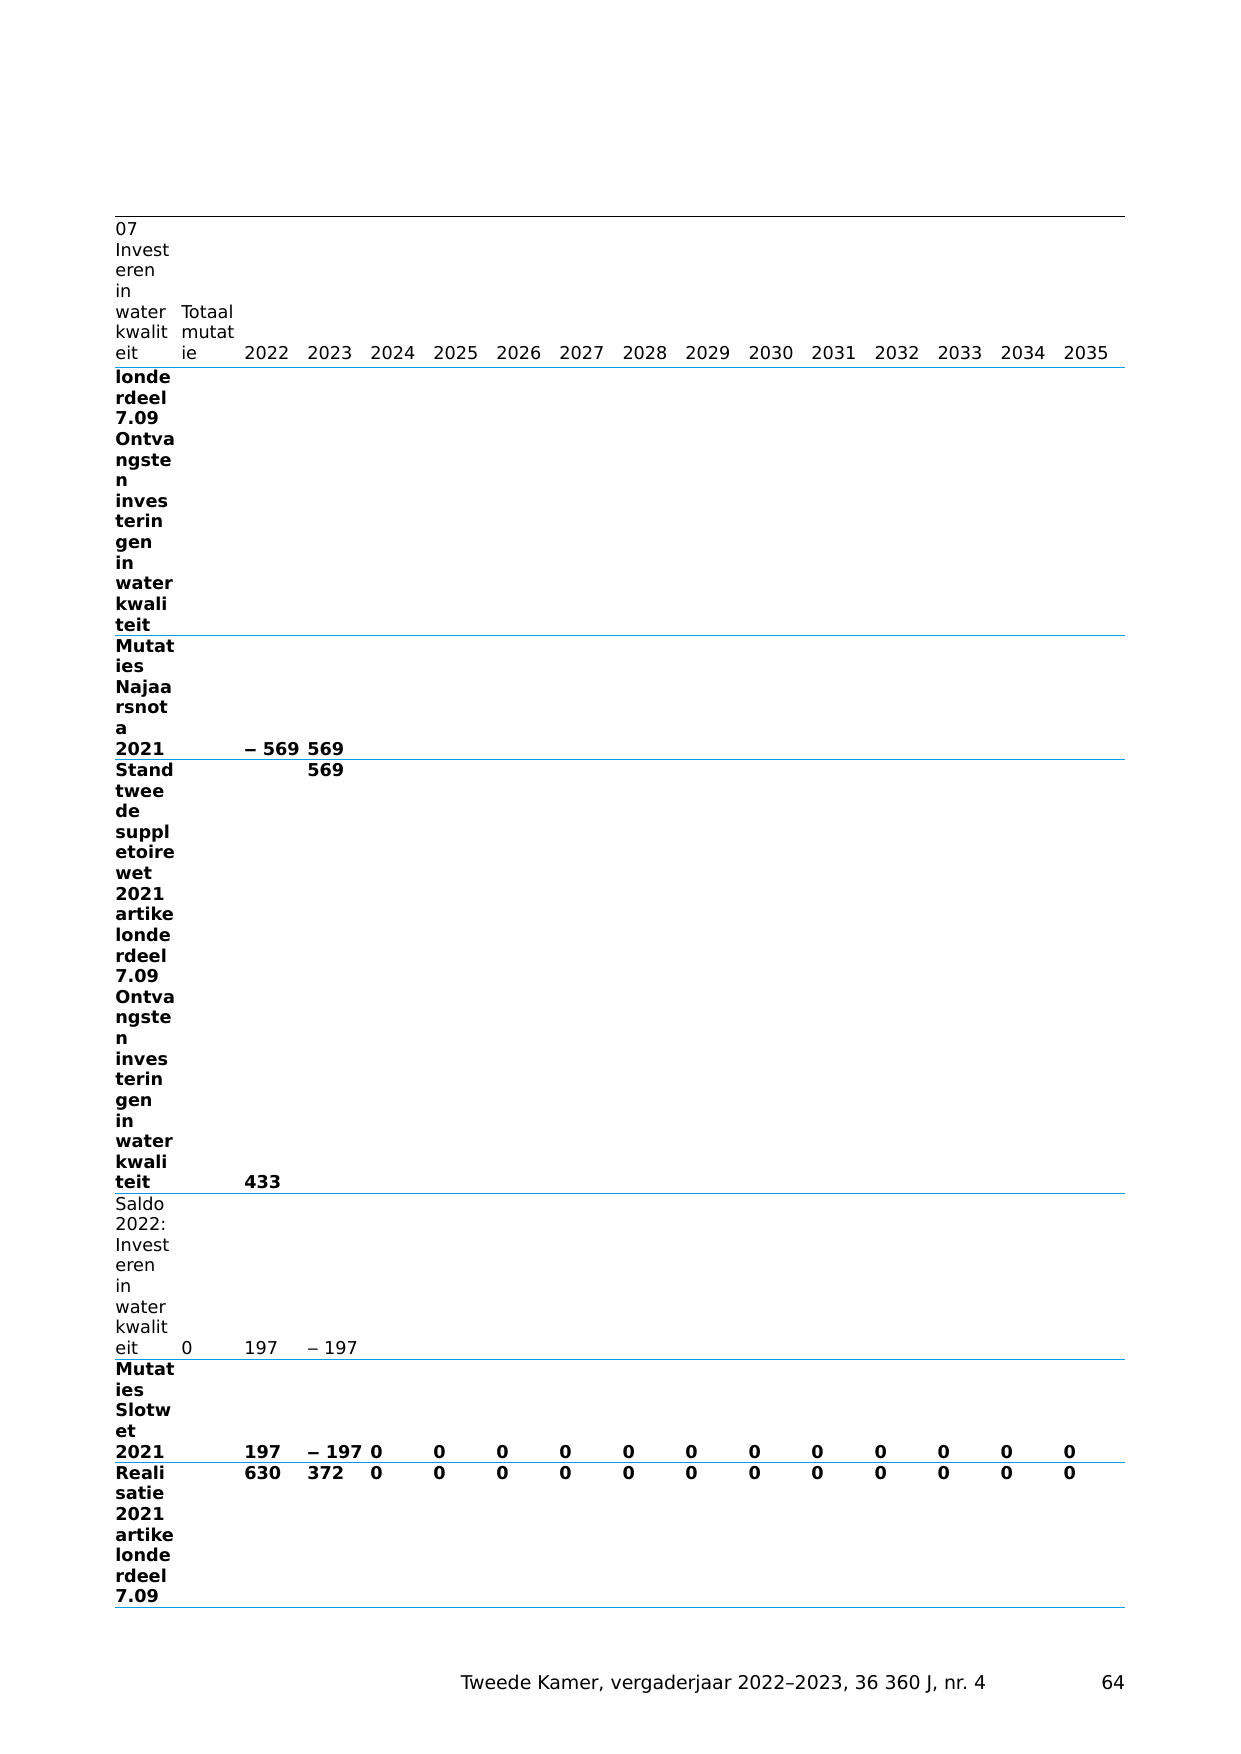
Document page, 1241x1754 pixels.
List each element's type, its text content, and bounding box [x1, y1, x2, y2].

table_cell Mutaties Slotwet 2021 [115, 1360, 178, 1462]
table_cell 0 [934, 1360, 997, 1462]
table_cell 07 Investeren in waterkwaliteit [115, 217, 178, 366]
table_cell [682, 760, 745, 1193]
table_cell 2026 [493, 217, 556, 366]
table_cell 0 [556, 1463, 619, 1607]
table_cell [241, 368, 304, 635]
table_cell [871, 368, 934, 635]
table_cell 197 [241, 1360, 304, 1462]
table_cell [808, 1194, 871, 1358]
table_cell [998, 760, 1060, 1193]
table_cell [493, 760, 556, 1193]
table_cell Stand tweede suppletoire wet 2021 artikelonderdeel 7.09 Ontvangsten investeringen in waterkwaliteit [115, 760, 178, 1193]
table_cell 0 [934, 1463, 997, 1607]
table_cell [1060, 760, 1125, 1193]
table_cell 0 [619, 1463, 682, 1607]
table_header Tabel 7 Artikel 7 Investeren in waterkwaliteit [115, 191, 1125, 216]
table_cell 0 [556, 1360, 619, 1462]
table_cell 197 [241, 1194, 304, 1358]
table_cell 0 [745, 1360, 808, 1462]
table_cell 0 [682, 1360, 745, 1462]
table_cell [430, 760, 493, 1193]
table_cell [367, 368, 430, 635]
table_cell londerdeel 7.09 Ontvangsten investeringen in waterkwaliteit [115, 368, 178, 635]
table_cell [808, 368, 871, 635]
table_cell [178, 760, 241, 1193]
table_cell 2029 [682, 217, 745, 366]
table_cell 0 [808, 1360, 871, 1462]
table_cell Mutaties Najaarsnota 2021 [115, 636, 178, 759]
table_cell 2023 [304, 217, 367, 366]
table_cell [178, 1360, 241, 1462]
table_cell ‒ 197 [304, 1360, 367, 1462]
table_cell [871, 760, 934, 1193]
table_cell 2030 [745, 217, 808, 366]
table_cell 2027 [556, 217, 619, 366]
table_cell 0 [493, 1360, 556, 1462]
table_cell 0 [178, 1194, 241, 1358]
table_cell 2025 [430, 217, 493, 366]
table_cell 0 [1060, 1463, 1125, 1607]
table_cell [556, 368, 619, 635]
table_cell 0 [367, 1360, 430, 1462]
table_cell 2034 [998, 217, 1060, 366]
table_cell 0 [871, 1360, 934, 1462]
table_cell 0 [430, 1360, 493, 1462]
table_cell [682, 368, 745, 635]
table_cell 0 [493, 1463, 556, 1607]
table_cell [367, 760, 430, 1193]
table_cell 0 [745, 1463, 808, 1607]
table_cell 433 [241, 760, 304, 1193]
table_cell 0 [430, 1463, 493, 1607]
table_cell [430, 1194, 493, 1358]
table_cell [619, 760, 682, 1193]
table_cell 2031 [808, 217, 871, 366]
table_cell [808, 760, 871, 1193]
table_cell 0 [808, 1463, 871, 1607]
table_cell [998, 1194, 1060, 1358]
table_cell Totaal mutatie [178, 217, 241, 366]
table_cell [934, 1194, 997, 1358]
table_cell 0 [871, 1463, 934, 1607]
table_cell [745, 636, 808, 759]
table_cell 569 [304, 760, 367, 1193]
table_cell [745, 368, 808, 635]
table_cell [934, 636, 997, 759]
table_cell [745, 760, 808, 1193]
table_cell [934, 760, 997, 1193]
table_cell Saldo 2022: Investeren in waterkwaliteit [115, 1194, 178, 1358]
table_cell [178, 368, 241, 635]
table_cell [1060, 368, 1125, 635]
table_cell 0 [619, 1360, 682, 1462]
table_cell [682, 1194, 745, 1358]
table_cell 630 [241, 1463, 304, 1607]
table_cell 2033 [934, 217, 997, 366]
table_cell 372 [304, 1463, 367, 1607]
table_cell ‒ 569 [241, 636, 304, 759]
table_cell [619, 368, 682, 635]
table_cell [682, 636, 745, 759]
table_cell [367, 1194, 430, 1358]
table_cell [556, 760, 619, 1193]
table_cell Realisatie 2021 artikelonderdeel 7.09 [115, 1463, 178, 1607]
table_cell [430, 368, 493, 635]
table_cell 2022 [241, 217, 304, 366]
table_cell [493, 1194, 556, 1358]
table_cell [178, 636, 241, 759]
table_cell [871, 636, 934, 759]
table_cell 0 [367, 1463, 430, 1607]
table_cell [745, 1194, 808, 1358]
table_cell [619, 636, 682, 759]
table_cell [998, 368, 1060, 635]
table_cell [998, 636, 1060, 759]
table_cell [871, 1194, 934, 1358]
table_cell ‒ 197 [304, 1194, 367, 1358]
table_cell 0 [1060, 1360, 1125, 1462]
table_cell [556, 636, 619, 759]
table_cell [304, 368, 367, 635]
table_cell [430, 636, 493, 759]
table_cell [493, 636, 556, 759]
table_cell [556, 1194, 619, 1358]
table_cell [808, 636, 871, 759]
table_cell [1060, 1194, 1125, 1358]
table_cell 2032 [871, 217, 934, 366]
table_cell [934, 368, 997, 635]
table_cell 0 [998, 1360, 1060, 1462]
table_cell [178, 1463, 241, 1607]
table_cell [1060, 636, 1125, 759]
table_cell [619, 1194, 682, 1358]
table_cell [493, 368, 556, 635]
table_cell [367, 636, 430, 759]
table_cell 2035 [1060, 217, 1125, 366]
table_cell 2024 [367, 217, 430, 366]
table_cell 569 [304, 636, 367, 759]
table_cell 0 [682, 1463, 745, 1607]
table_cell 0 [998, 1463, 1060, 1607]
table_cell 2028 [619, 217, 682, 366]
